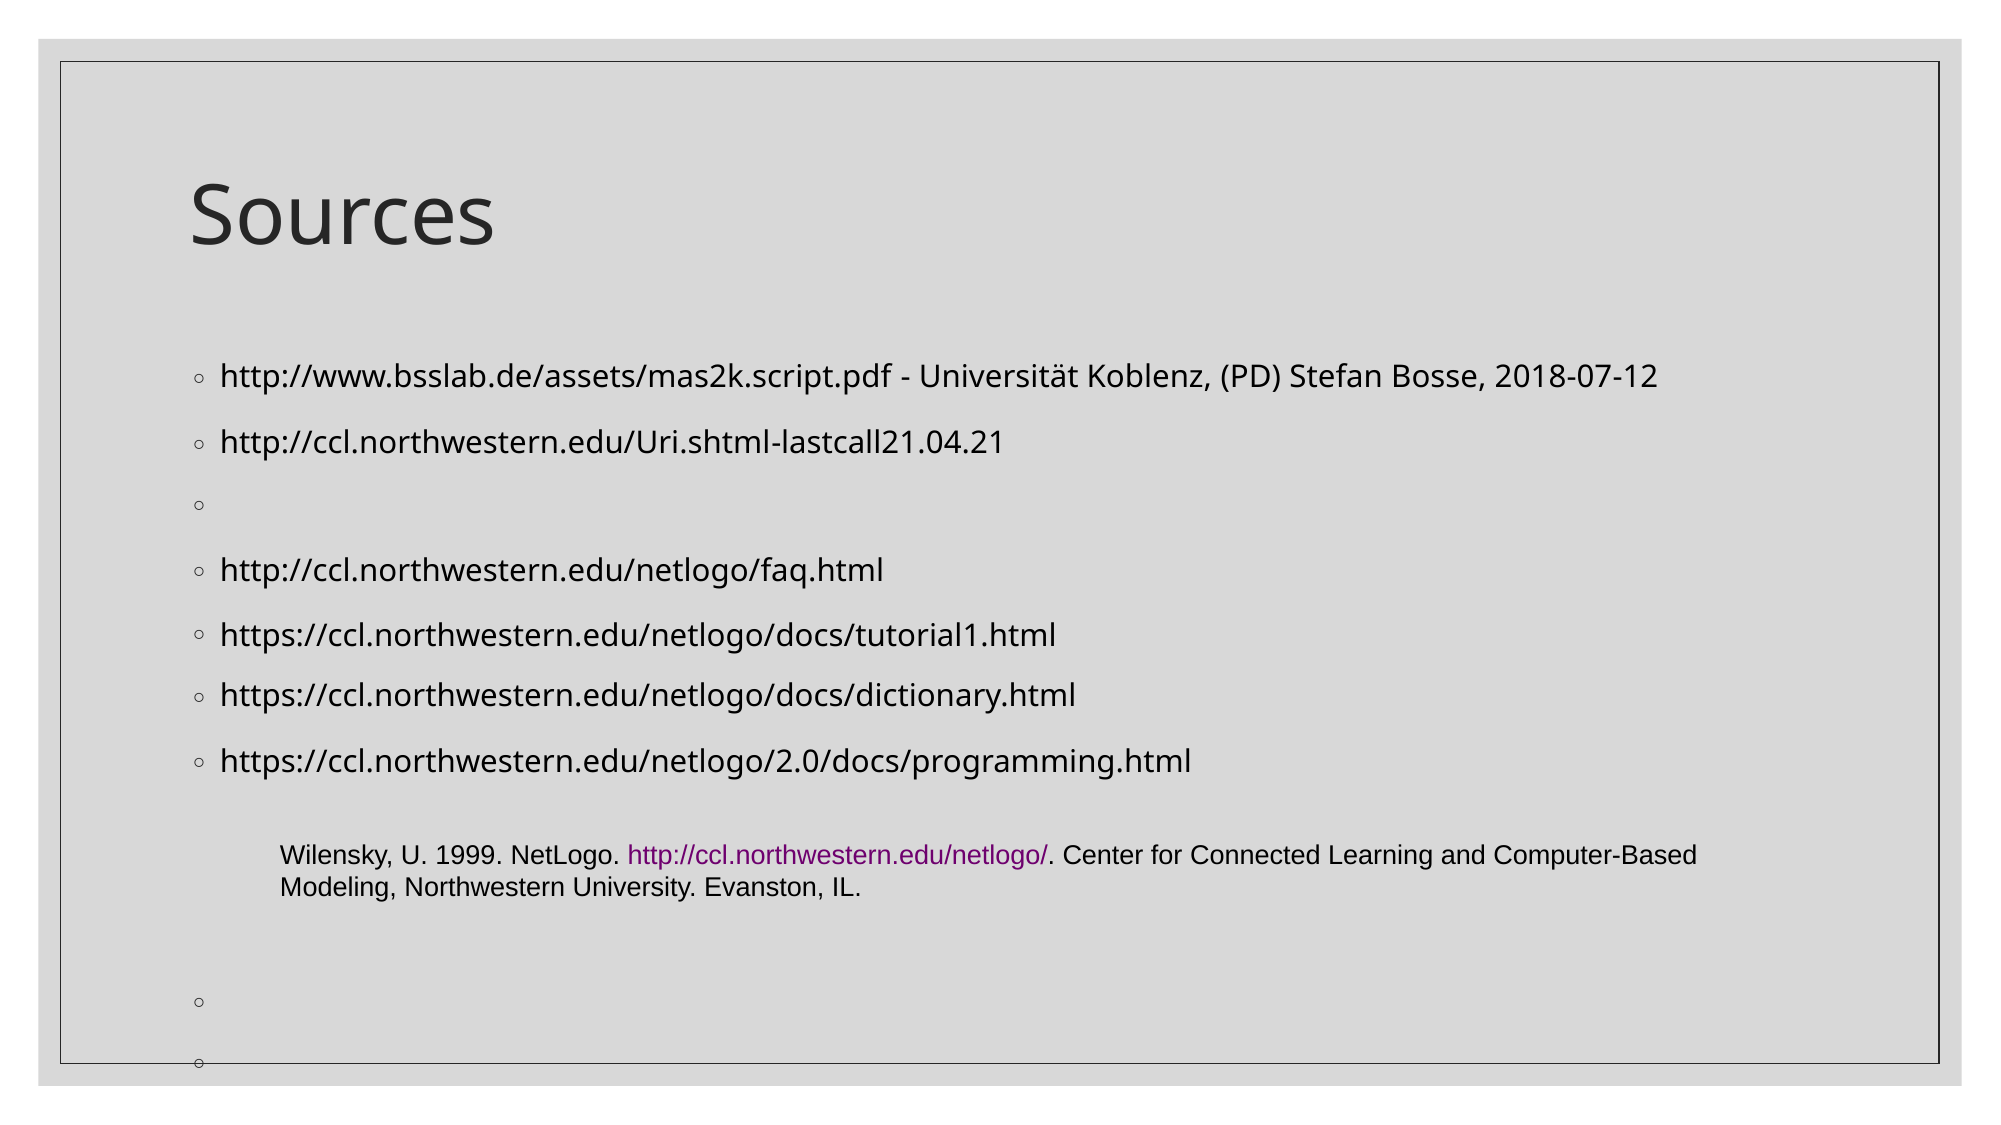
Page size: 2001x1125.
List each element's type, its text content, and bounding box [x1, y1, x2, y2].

title Sources [174, 105, 1825, 331]
list http://www.bsslab.de/assets/mas2k.script.pdf - Universität Koblenz, (PD) Stefan Bosse, 2018-07-12 http://ccl.northwestern.edu/Uri.shtml - last call 21.04.21 http://ccl.northwestern.edu/netlogo/faq.html https://ccl.northwestern.edu/netlogo/docs/tutorial1.html https://ccl.northwestern.edu/netlogo/docs/dictionary.html https://ccl.northwestern.edu/netlogo/2.0/docs/programming.html Wilensky, U. 1999. NetLogo. http://ccl.northwestern.edu/netlogo/. Center for Connected Learning and Computer-Based Modeling, Northwestern University. Evanston, IL. [174, 345, 1825, 977]
